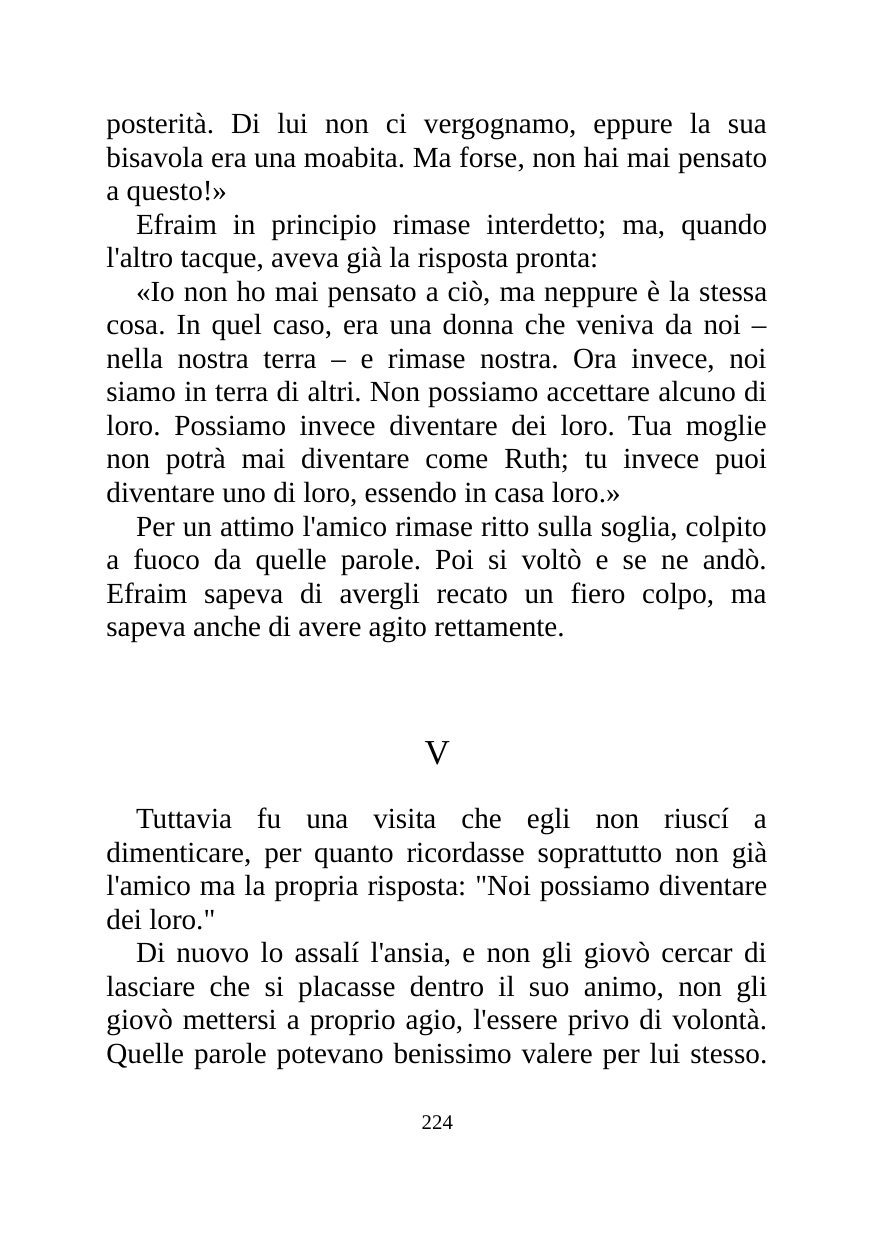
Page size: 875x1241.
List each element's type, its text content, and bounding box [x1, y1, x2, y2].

text «Io non ho mai pensato a ciò, ma neppure è la stessa cosa. In quel caso, era una donna che veniva da noi – nella nostra terra – e rimase nostra. Ora invece, noi siamo in terra di altri. Non possiamo accettare alcuno di loro. Possiamo invece diventare dei loro. Tua moglie non potrà mai diventare come Ruth; tu invece puoi diventare uno di loro, essendo in casa loro.» [106, 274, 768, 509]
text posterità. Di lui non ci vergognamo, eppure la sua bisavola era una moabita. Ma forse, non hai mai pensato a questo!» [106, 106, 768, 207]
text Efraim in principio rimase interdetto; ma, quando l'altro tacque, aveva già la risposta pronta: [106, 207, 768, 274]
subtitle V [106, 731, 768, 772]
text Per un attimo l'amico rimase ritto sulla soglia, colpito a fuoco da quelle parole. Poi si voltò e se ne andò. Efraim sapeva di avergli recato un fiero colpo, ma sapeva anche di avere agito rettamente. [106, 509, 768, 643]
text Di nuovo lo assalí l'ansia, e non gli giovò cercar di lasciare che si placasse dentro il suo animo, non gli giovò mettersi a proprio agio, l'essere privo di volontà. Quelle parole potevano benissimo valere per lui stesso. [106, 935, 768, 1069]
text Tuttavia fu una visita che egli non riuscí a dimenticare, per quanto ricordasse soprattutto non già l'amico ma la propria risposta: "Noi possiamo diventare dei loro." [106, 801, 768, 935]
